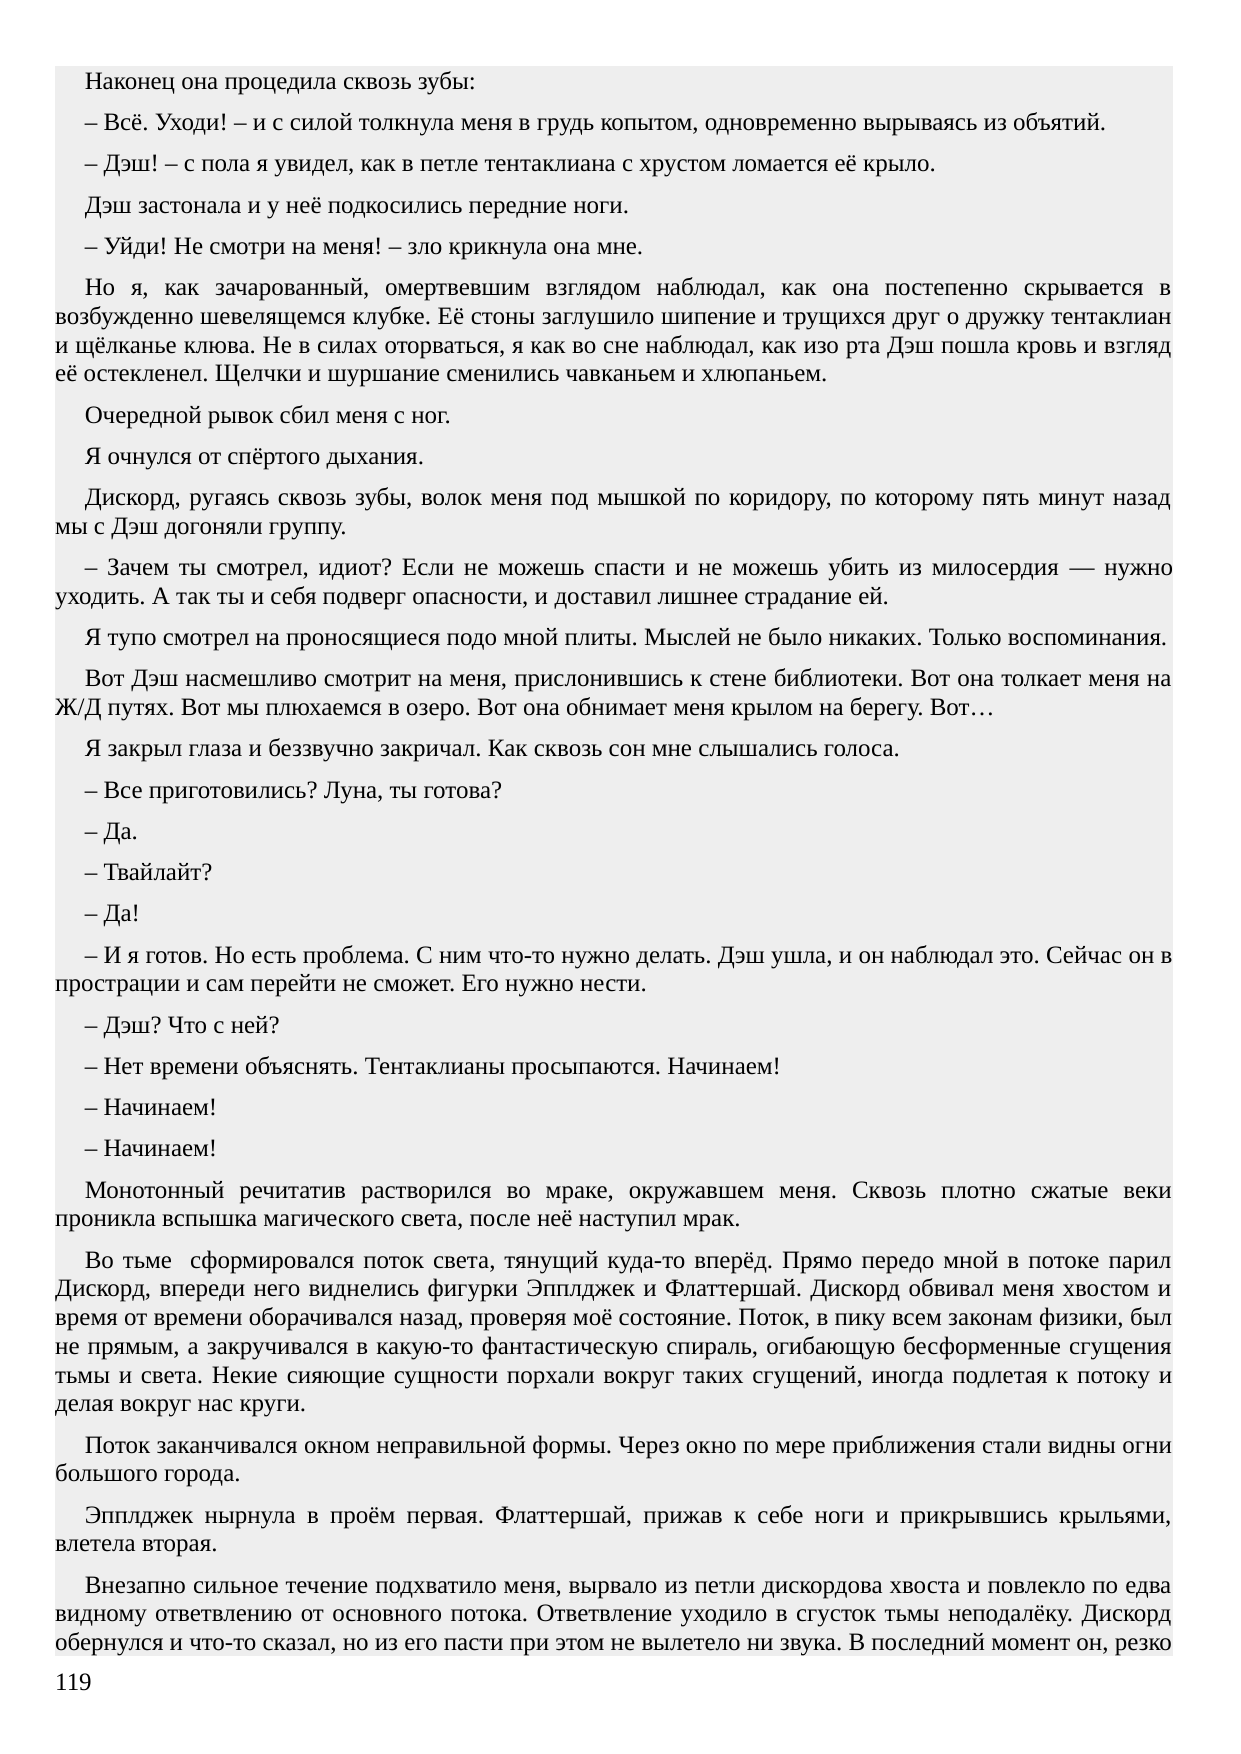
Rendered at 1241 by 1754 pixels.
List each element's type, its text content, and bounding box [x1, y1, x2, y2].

text Во тьме сформировался поток света, тянущий куда-то вперёд. Прямо передо мной в потоке парил Дискорд, впереди него виднелись фигурки Эпплджек и Флаттершай. Дискорд обвивал меня хвостом и время от времени оборачивался назад, проверяя моё состояние. Поток, в пику всем законам физики, был не прямым, а закручивался в какую-то фантастическую спираль, огибающую бесформенные сгущения тьмы и света. Некие сияющие сущности порхали вокруг таких сгущений, иногда подлетая к потоку и делая вокруг нас круги. [55, 1245, 1173, 1417]
text – Всё. Уходи! – и с силой толкнула меня в грудь копытом, одновременно вырываясь из объятий. [55, 107, 1173, 136]
text – Начинаем! [55, 1133, 1173, 1162]
text – Зачем ты смотрел, идиот? Если не можешь спасти и не можешь убить из милосердия — нужно уходить. А так ты и себя подверг опасности, и доставил лишнее страдание ей. [55, 552, 1173, 610]
text Но я, как зачарованный, омертвевшим взглядом наблюдал, как она постепенно скрывается в возбужденно шевелящемся клубке. Её стоны заглушило шипение и трущихся друг о дружку тентаклиан и щёлканье клюва. Не в силах оторваться, я как во сне наблюдал, как изо рта Дэш пошла кровь и взгляд её остекленел. Щелчки и шуршание сменились чавканьем и хлюпаньем. [55, 272, 1173, 387]
text – Да. [55, 816, 1173, 845]
text Очередной рывок сбил меня с ног. [55, 400, 1173, 428]
text Наконец она процедила сквозь зубы: [55, 66, 1173, 95]
text – Твайлайт? [55, 857, 1173, 886]
text Я тупо смотрел на проносящиеся подо мной плиты. Мыслей не было никаких. Только воспоминания. [55, 622, 1173, 651]
text Дискорд, ругаясь сквозь зубы, волок меня под мышкой по коридору, по которому пять минут назад мы с Дэш догоняли группу. [55, 482, 1173, 540]
text Эпплджек нырнула в проём первая. Флаттершай, прижав к себе ноги и прикрывшись крыльями, влетела вторая. [55, 1500, 1173, 1557]
text Монотонный речитатив растворился во мраке, окружавшем меня. Сквозь плотно сжатые веки проникла вспышка магического света, после неё наступил мрак. [55, 1175, 1173, 1232]
text – И я готов. Но есть проблема. С ним что-то нужно делать. Дэш ушла, и он наблюдал это. Сейчас он в прострации и сам перейти не сможет. Его нужно нести. [55, 940, 1173, 997]
text Я закрыл глаза и беззвучно закричал. Как сквозь сон мне слышались голоса. [55, 733, 1173, 762]
text Я очнулся от спёртого дыхания. [55, 441, 1173, 470]
text – Нет времени объяснять. Тентаклианы просыпаются. Начинаем! [55, 1051, 1173, 1080]
text – Да! [55, 898, 1173, 927]
text – Уйди! Не смотри на меня! – зло крикнула она мне. [55, 231, 1173, 260]
text – Все приготовились? Луна, ты готова? [55, 775, 1173, 803]
text Внезапно сильное течение подхватило меня, вырвало из петли дискордова хвоста и повлекло по едва видному ответвлению от основного потока. Ответвление уходило в сгусток тьмы неподалёку. Дискорд обернулся и что-то сказал, но из его пасти при этом не вылетело ни звука. В последний момент он, резко [55, 1570, 1173, 1656]
text Вот Дэш насмешливо смотрит на меня, прислонившись к стене библиотеки. Вот она толкает меня на Ж/Д путях. Вот мы плюхаемся в озеро. Вот она обнимает меня крылом на берегу. Вот… [55, 663, 1173, 721]
text Дэш застонала и у неё подкосились передние ноги. [55, 190, 1173, 218]
text – Дэш! – с пола я увидел, как в петле тентаклиана с хрустом ломается её крыло. [55, 148, 1173, 177]
text Поток заканчивался окном неправильной формы. Через окно по мере приближения стали видны огни большого города. [55, 1430, 1173, 1487]
text – Дэш? Что с ней? [55, 1010, 1173, 1038]
text – Начинаем! [55, 1092, 1173, 1121]
